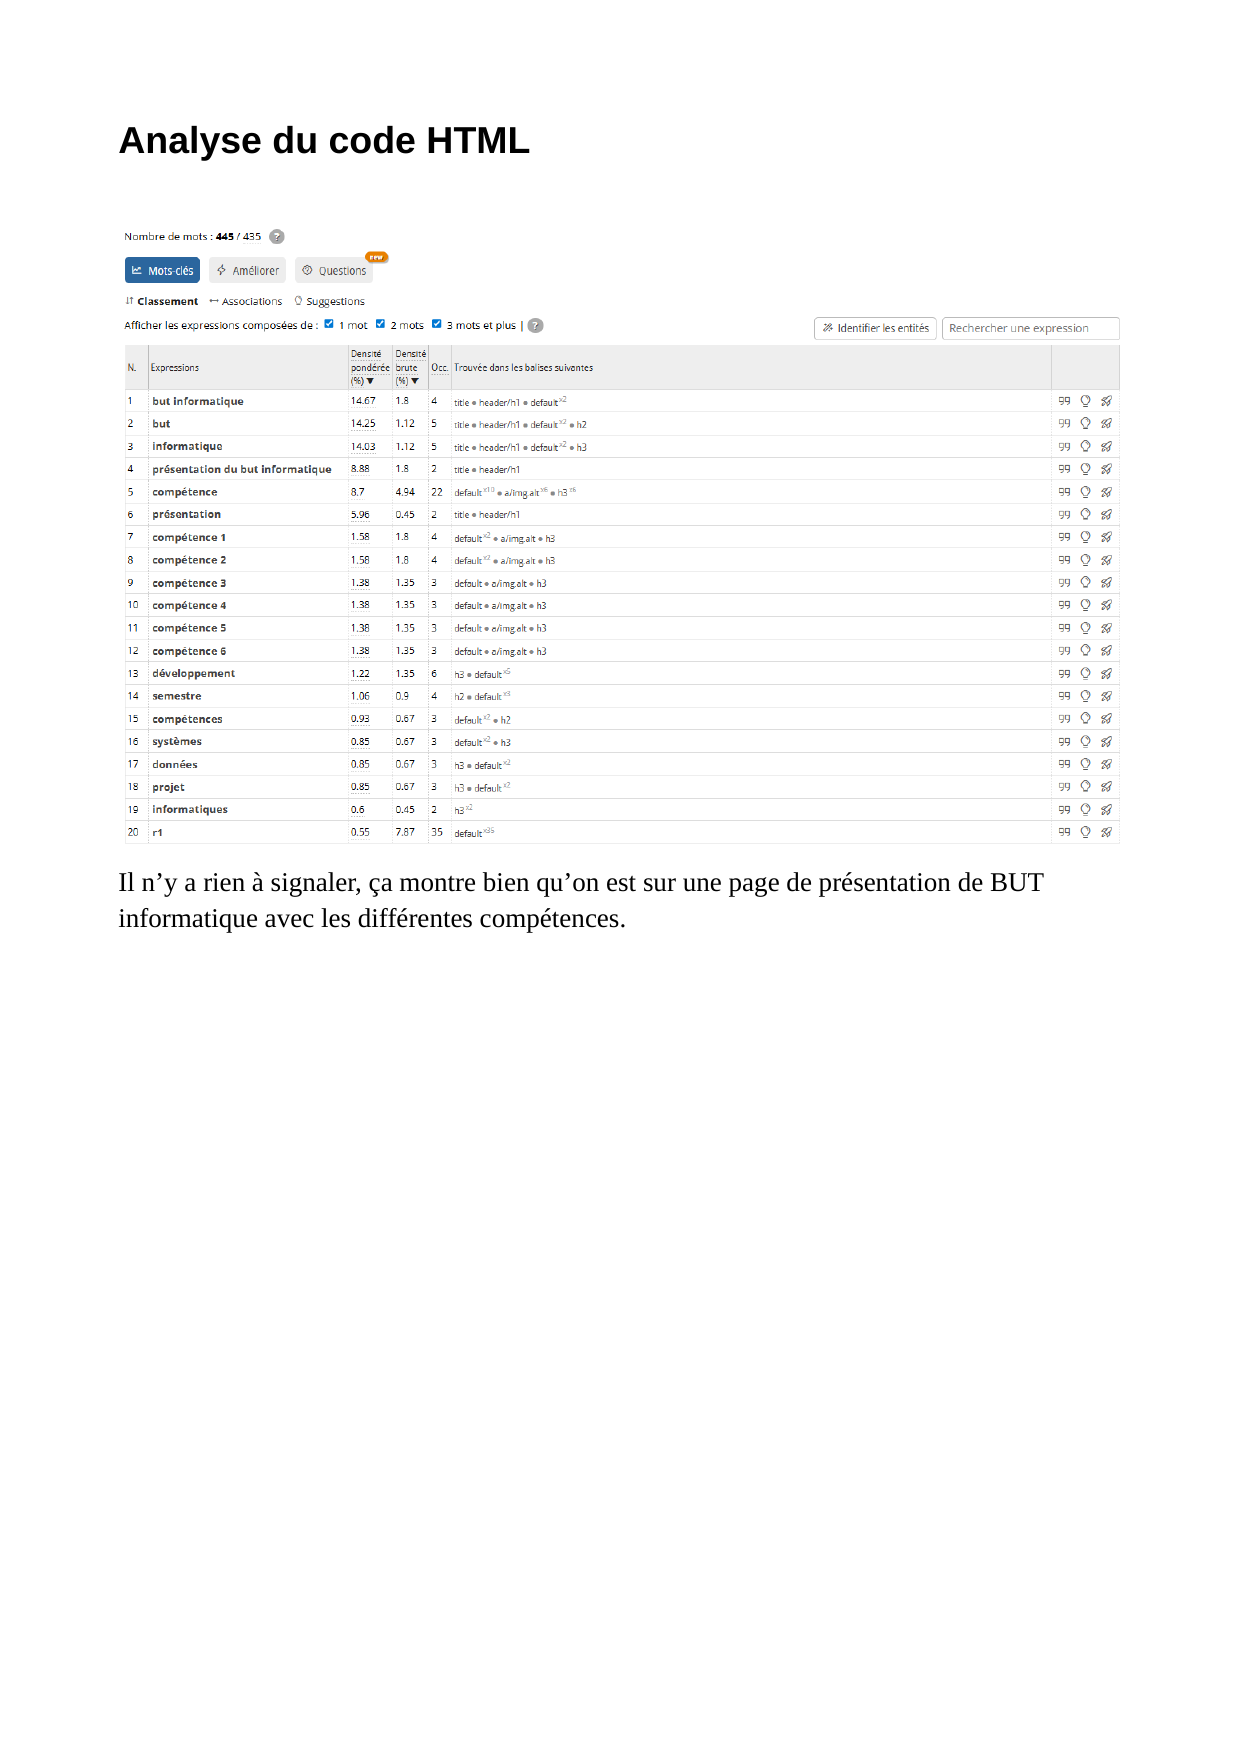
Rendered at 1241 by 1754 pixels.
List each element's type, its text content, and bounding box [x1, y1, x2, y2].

text Il n’y a rien à signaler, ça montre bien qu’on est sur une page de présentation de BUT informatique avec les différentes compétences. [118, 866, 1122, 933]
subtitle Analyse du code HTML [118, 118, 1122, 161]
picture [118, 224, 1123, 848]
